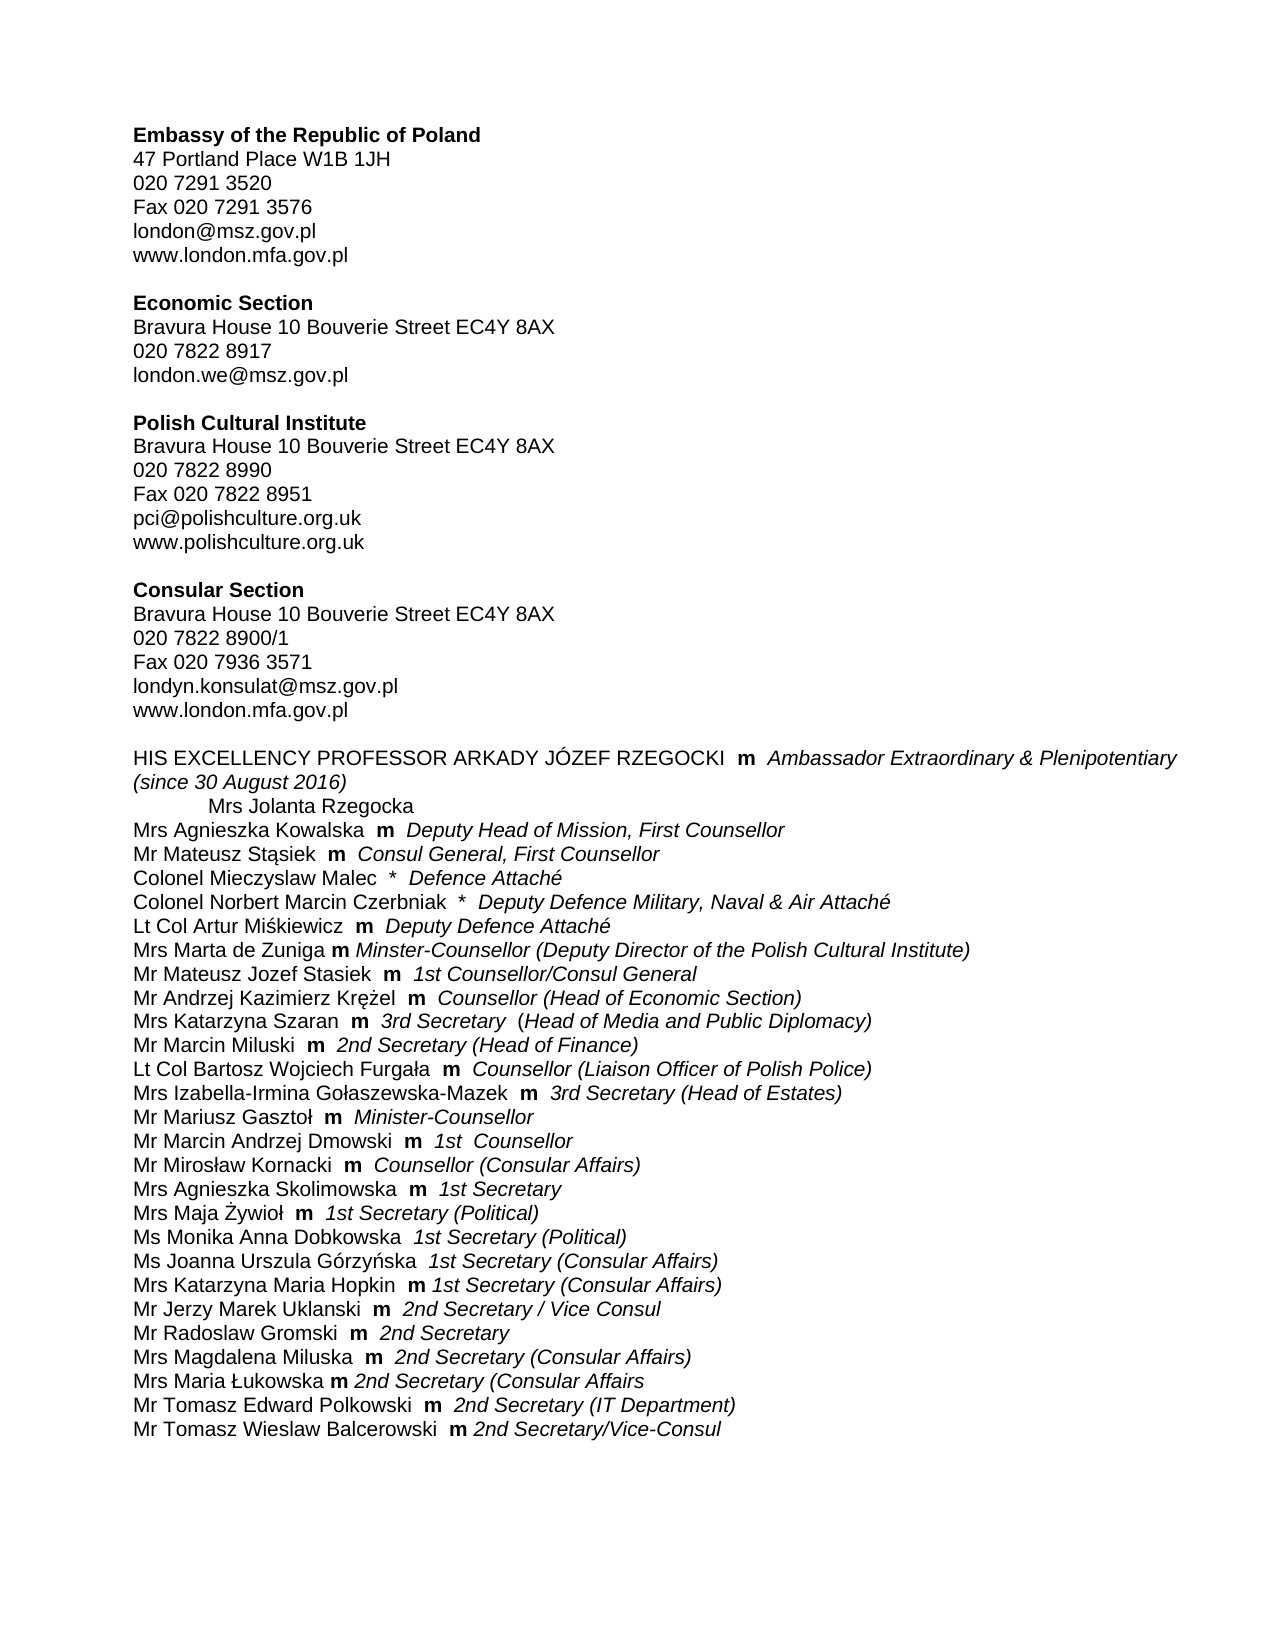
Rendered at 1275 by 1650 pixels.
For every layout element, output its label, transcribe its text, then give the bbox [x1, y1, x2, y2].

text Mr Andrzej Kazimierz Krężel m Counsellor (Head of Economic Section) [133, 985, 1181, 1009]
text Colonel Mieczyslaw Malec * Defence Attaché [133, 866, 1181, 889]
text Mr Mirosław Kornacki m Counsellor (Consular Affairs) [133, 1153, 1181, 1177]
text 020 7822 8900/1 [133, 626, 1181, 650]
text Bravura House 10 Bouverie Street EC4Y 8AX [133, 434, 1181, 458]
text Fax 020 7936 3571 [133, 650, 1181, 674]
subtitle Consular Section [133, 578, 1181, 602]
text Mr Marcin Miluski m 2nd Secretary (Head of Finance) [133, 1033, 1181, 1057]
text Mrs Izabella-Irmina Gołaszewska-Mazek m 3rd Secretary (Head of Estates) Mr Mariusz Gasztoł m Minister-Counsellor [133, 1081, 1181, 1129]
text HIS EXCELLENCY PROFESSOR ARKADY JÓZEF RZEGOCKI m Ambassador Extraordinary & Plenipotentiary (since 30 August 2016) [133, 746, 1181, 794]
text Lt Col Bartosz Wojciech Furgała m Counsellor (Liaison Officer of Polish Police) [133, 1057, 1181, 1081]
text Mr Mateusz Stąsiek m Consul General, First Counsellor [133, 842, 1181, 866]
subtitle Polish Cultural Institute [133, 410, 1181, 434]
text Mrs Agnieszka Kowalska m Deputy Head of Mission, First Counsellor [133, 818, 1181, 842]
text Mrs Agnieszka Skolimowska m 1st Secretary [133, 1177, 1181, 1201]
text Mrs Katarzyna Maria Hopkin m 1st Secretary (Consular Affairs) [133, 1273, 1181, 1297]
text Mr Jerzy Marek Uklanski m 2nd Secretary / Vice Consul [133, 1297, 1181, 1321]
text Fax 020 7822 8951 [133, 482, 1181, 506]
text Ms Joanna Urszula Górzyńska 1st Secretary (Consular Affairs) [133, 1249, 1181, 1273]
text Mr Radoslaw Gromski m 2nd Secretary [133, 1321, 1181, 1345]
text 020 7291 3520 [133, 171, 1181, 195]
text Colonel Norbert Marcin Czerbniak * Deputy Defence Military, Naval & Air Attaché [133, 889, 1181, 913]
text Mr Tomasz Wieslaw Balcerowski m 2nd Secretary/Vice-Consul [133, 1417, 1181, 1441]
text Mrs Maja Żywioł m 1st Secretary (Political) [133, 1201, 1181, 1225]
subtitle Economic Section [133, 291, 1181, 314]
text www.polishculture.org.uk [133, 530, 1181, 554]
text Bravura House 10 Bouverie Street EC4Y 8AX [133, 602, 1181, 626]
text Fax 020 7291 3576 [133, 195, 1181, 219]
text Bravura House 10 Bouverie Street EC4Y 8AX [133, 314, 1181, 338]
text Mr Mateusz Jozef Stasiek m 1st Counsellor/Consul General [133, 961, 1181, 985]
text Lt Col Artur Miśkiewicz m Deputy Defence Attaché [133, 913, 1181, 937]
text www.london.mfa.gov.pl [133, 243, 1181, 267]
text londyn.konsulat@msz.gov.pl [133, 674, 1181, 698]
text 47 Portland Place W1B 1JH [133, 147, 1181, 171]
text Mr Marcin Andrzej Dmowski m 1st Counsellor [133, 1129, 1181, 1153]
text Mrs Jolanta Rzegocka [133, 794, 1181, 818]
text www.london.mfa.gov.pl [133, 698, 1181, 722]
text Ms Monika Anna Dobkowska 1st Secretary (Political) [133, 1225, 1181, 1249]
text 020 7822 8990 [133, 458, 1181, 482]
text pci@polishculture.org.uk [133, 506, 1181, 530]
text Mrs Katarzyna Szaran m 3rd Secretary (Head of Media and Public Diplomacy) [133, 1009, 1181, 1033]
text Mr Tomasz Edward Polkowski m 2nd Secretary (IT Department) [133, 1393, 1181, 1417]
text 020 7822 8917 [133, 338, 1181, 362]
text Mrs Maria Łukowska m 2nd Secretary (Consular Affairs [133, 1369, 1181, 1393]
text london@msz.gov.pl [133, 219, 1181, 243]
text Mrs Magdalena Miluska m 2nd Secretary (Consular Affairs) [133, 1345, 1181, 1369]
subtitle Embassy of the Republic of Poland [133, 123, 1181, 147]
text Mrs Marta de Zuniga m Minster-Counsellor (Deputy Director of the Polish Cultural Institute) [133, 937, 1181, 961]
text london.we@msz.gov.pl [133, 362, 1181, 386]
